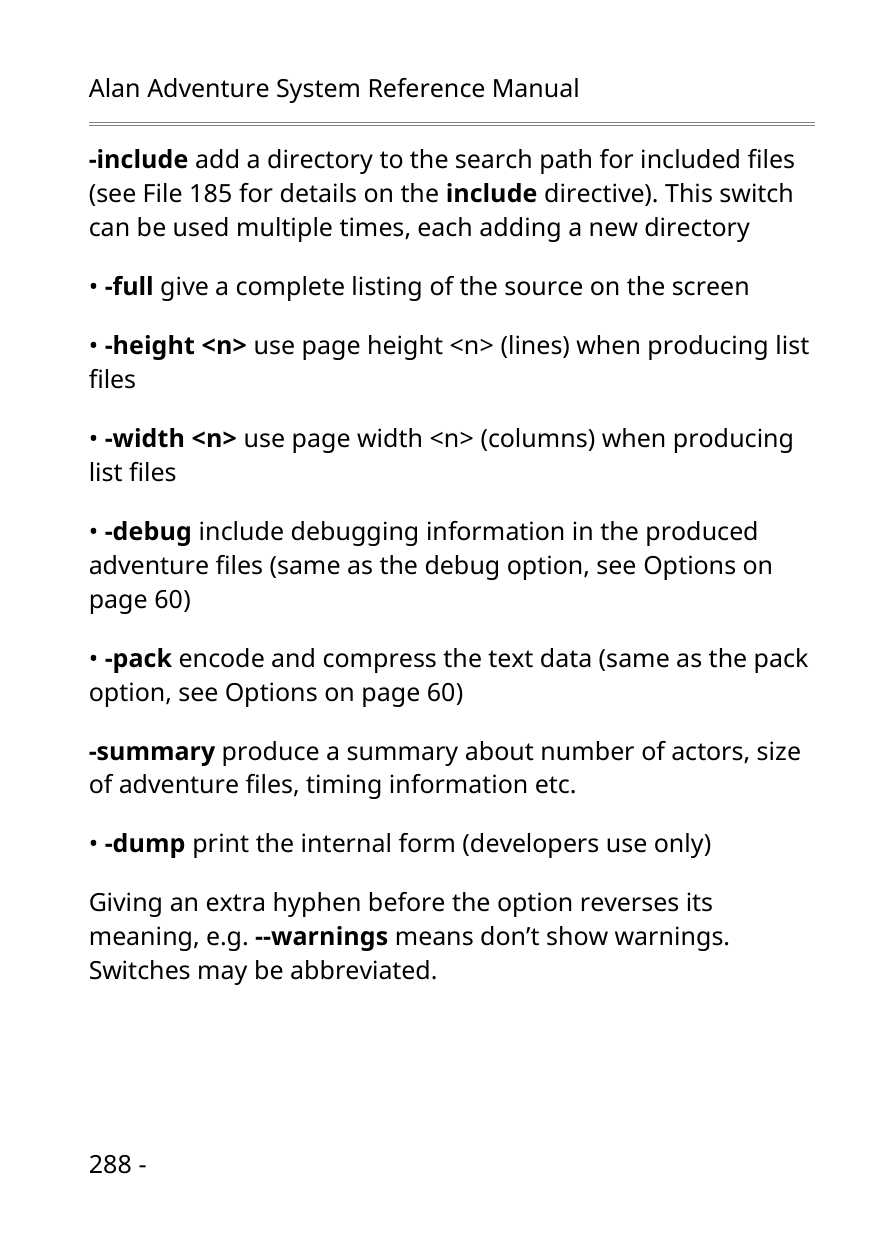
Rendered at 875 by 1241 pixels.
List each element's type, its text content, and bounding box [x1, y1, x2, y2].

list -debug include debugging information in the produced adventure files (same as the debug option, see Options on page 48) [88, 514, 815, 616]
list -full give a complete listing of the source on the screen [88, 269, 815, 303]
text -include add a directory to the search path for included files (see File 148 for details on the include directive). This switch can be used multiple times, each adding a new directory [88, 142, 815, 244]
list -pack encode and compress the text data (same as the pack op­tion, see Options on page 48) [88, 641, 815, 708]
list -dump print the internal form (developers use only) [88, 826, 815, 860]
text Giving an extra hyphen before the option reverses its meaning, e.g. --warn­ings means don’t show warnings. Switches may be abbreviated. [88, 885, 815, 987]
list -width <n> use page width <n> (columns) when producing list files [88, 421, 815, 489]
list -height <n> use page height <n> (lines) when producing list files [88, 328, 815, 396]
text -summary produce a summary about number of actors, size of adventure files, timing information etc. [88, 733, 815, 801]
